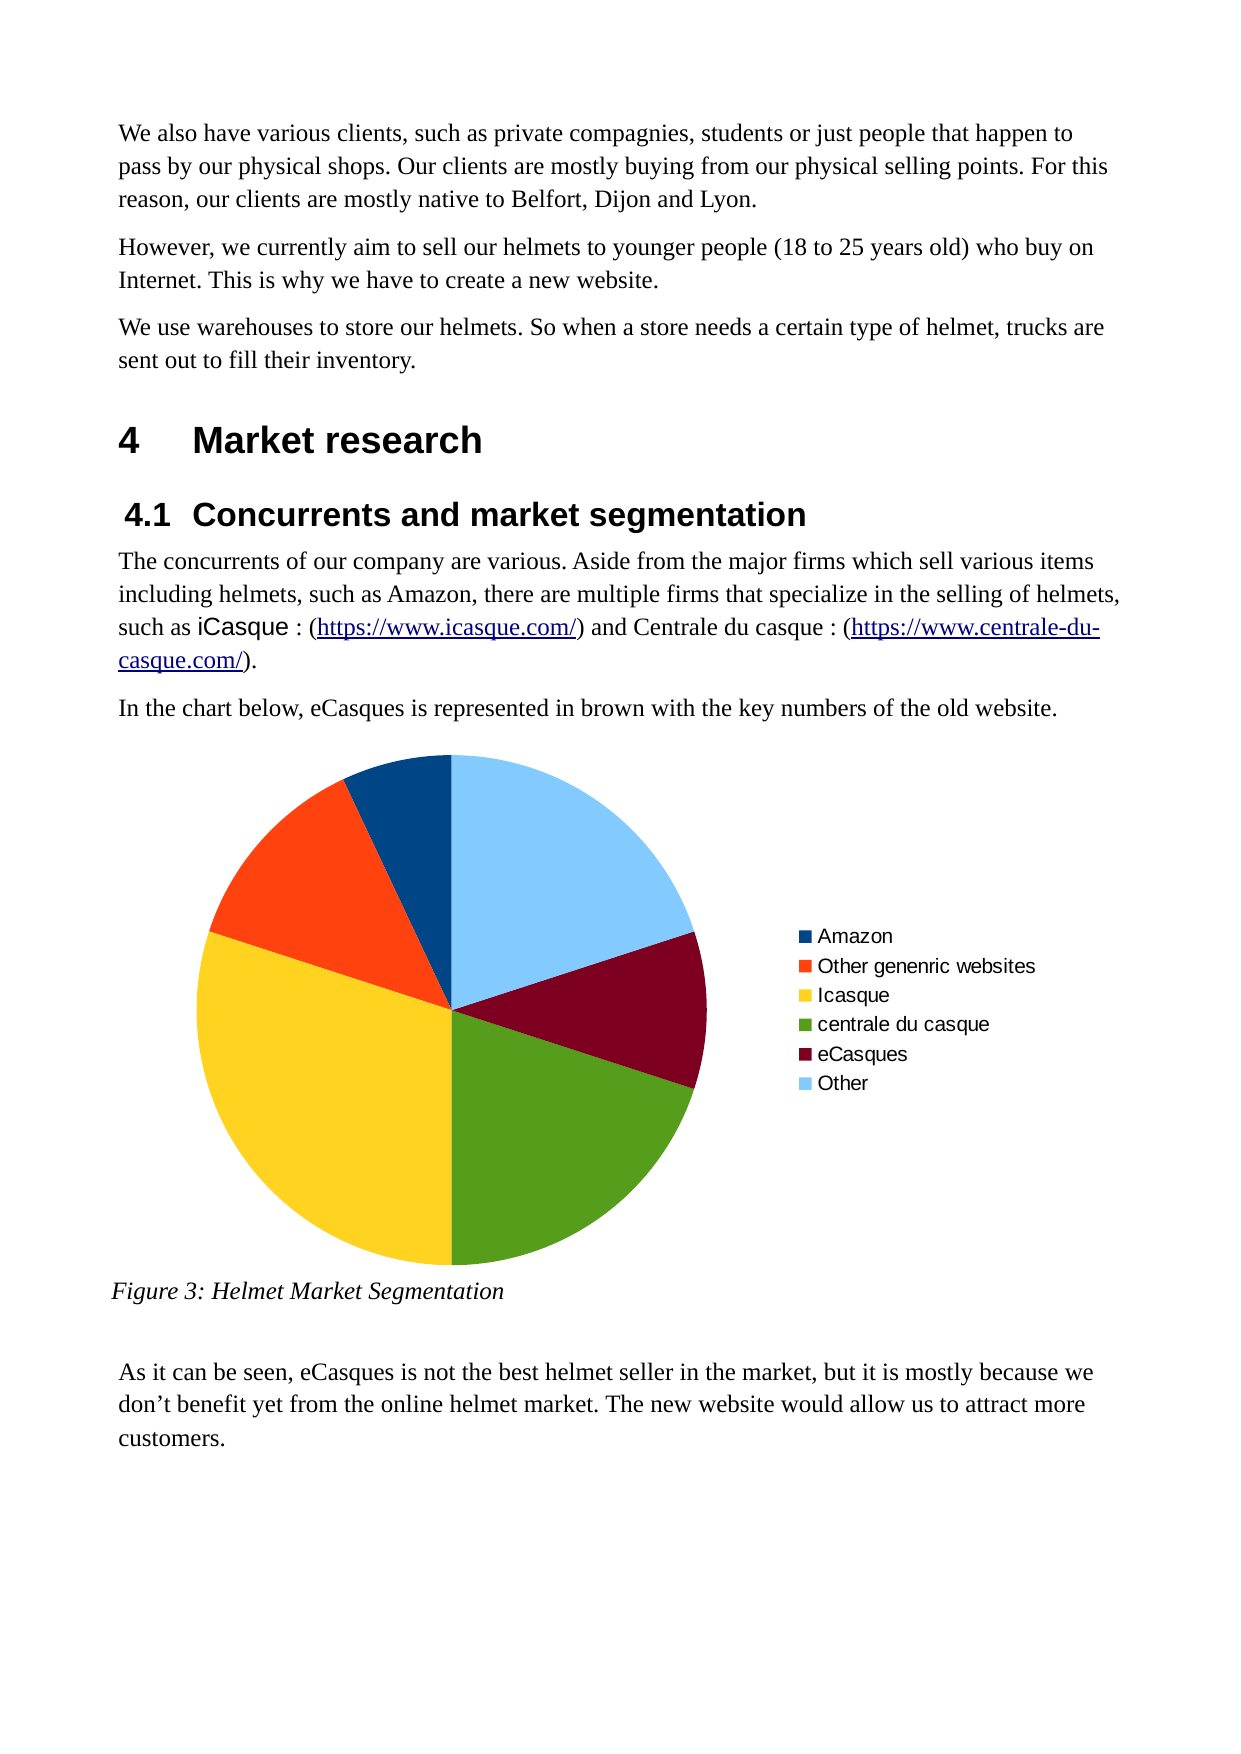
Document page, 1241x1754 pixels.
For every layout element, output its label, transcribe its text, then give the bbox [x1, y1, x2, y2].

text As it can be seen, eCasques is not the best helmet seller in the market, but it is mostly because we don’t benefit yet from the online helmet market. The new website would allow us to attract more customers. [118, 1357, 1122, 1451]
text We also have various clients, such as private compagnies, students or just people that happen to pass by our physical shops. Our clients are mostly buying from our physical selling points. For this reason, our clients are mostly native to Belfort, Dijon and Lyon. [118, 118, 1122, 213]
subtitle Concurrents and market segmentation [118, 495, 1122, 534]
text Figure 3: Helmet Market Segmentation [111, 1276, 1056, 1305]
text We use warehouses to store our helmets. So when a store needs a certain type of helmet, trucks are sent out to fill their inventory. [118, 312, 1122, 374]
text The concurrents of our company are various. Aside from the major firms which sell various items including helmets, such as Amazon, there are multiple firms that specialize in the selling of helmets, such as iCasque : (https://www.icasque.com/) and Centrale du casque : (https://www.centrale-du-casque.com/). [118, 546, 1122, 674]
text In the chart below, eCasques is represented in brown with the key numbers of the old website. [118, 693, 1122, 722]
subtitle Market research [118, 418, 1122, 462]
text However, we currently aim to sell our helmets to younger people (18 to 25 years old) who buy on Internet. This is why we have to create a new website. [118, 232, 1122, 293]
